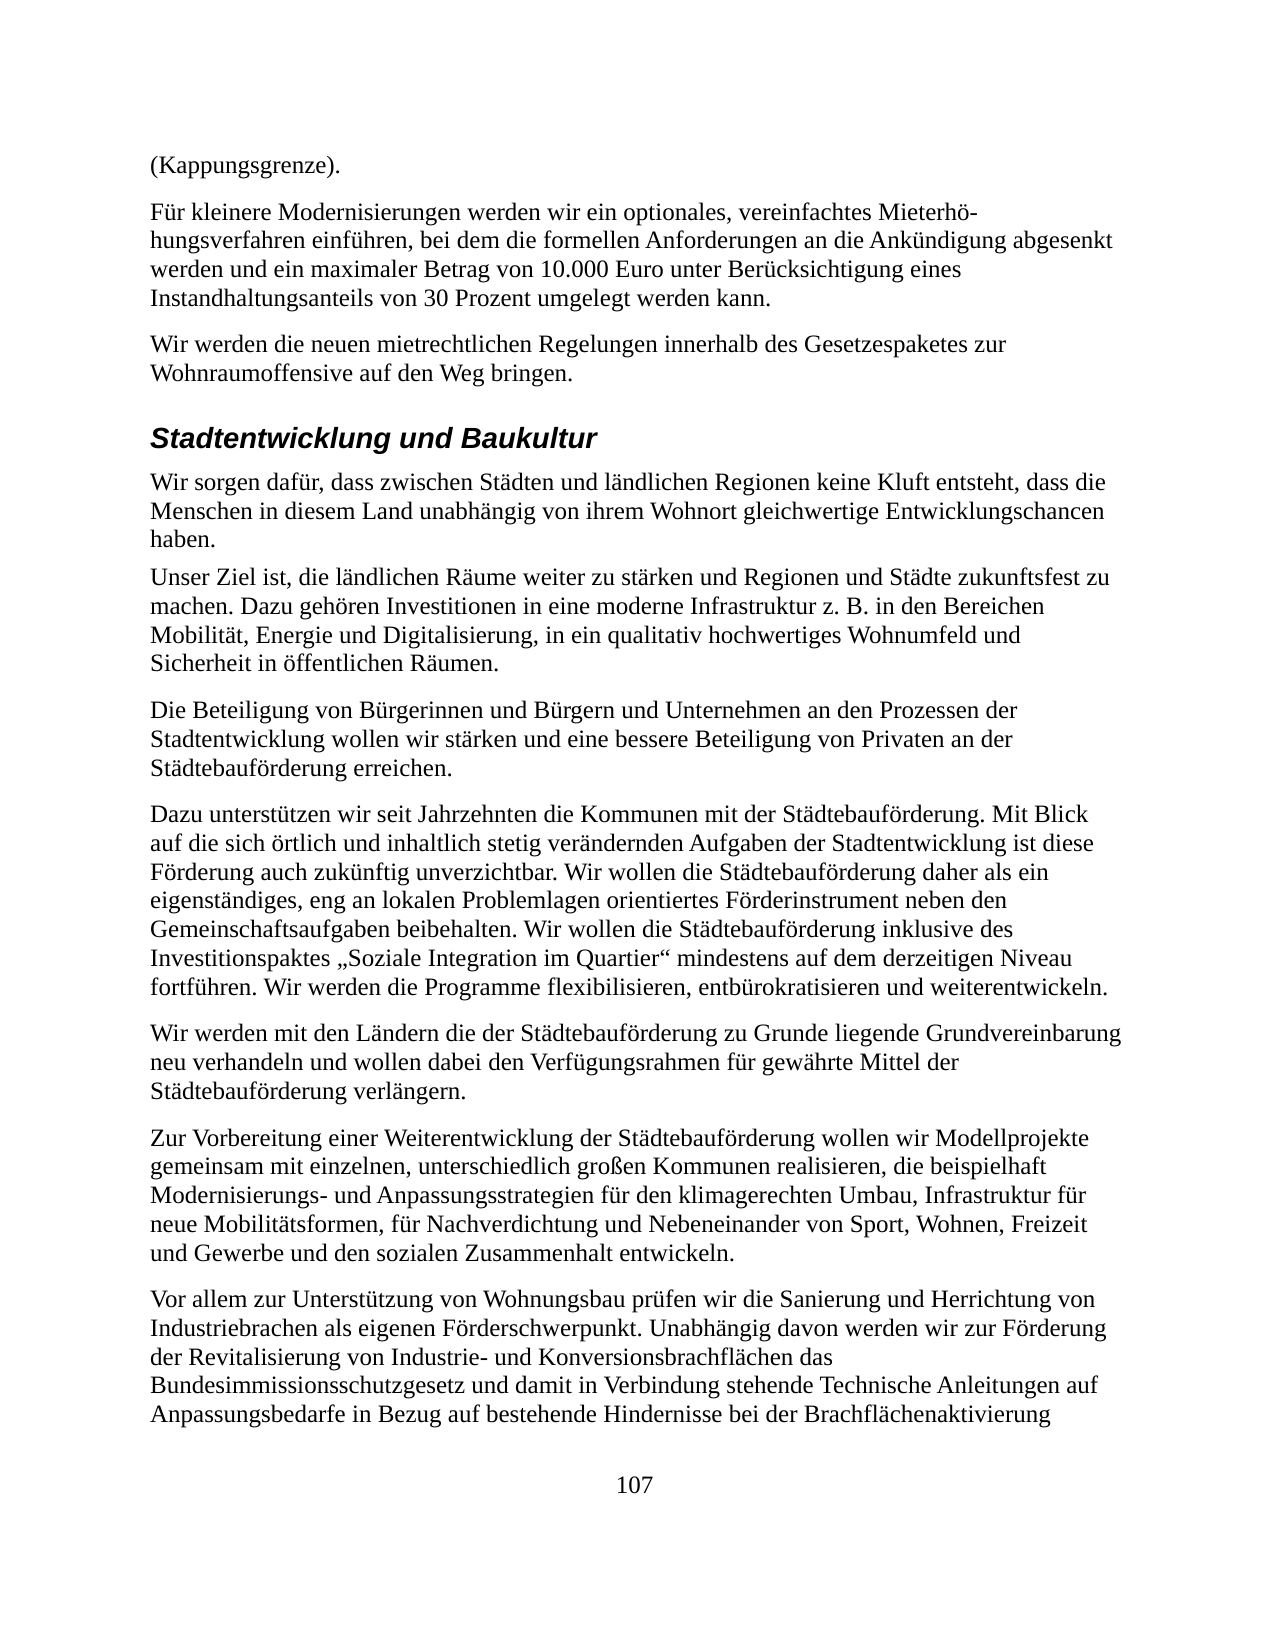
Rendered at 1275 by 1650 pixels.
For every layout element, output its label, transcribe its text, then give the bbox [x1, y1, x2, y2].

text Wir werden die neuen mietrechtlichen Regelungen innerhalb des Gesetzespaketes zur Wohnraumoffensive auf den Weg bringen. [150, 329, 1125, 387]
text (Kappungsgrenze). [150, 150, 1125, 179]
text Die Beteiligung von Bürgerinnen und Bürgern und Unternehmen an den Prozessen der Stadtentwicklung wollen wir stärken und eine bessere Beteiligung von Privaten an der Städtebauförderung erreichen. [150, 695, 1125, 781]
text Vor allem zur Unterstützung von Wohnungsbau prüfen wir die Sanierung und Herrichtung von Industriebrachen als eigenen Förderschwerpunkt. Unabhängig davon werden wir zur Förderung der Revitalisierung von Industrie- und Konversionsbrachflächen das Bundesimmissionsschutzgesetz und damit in Verbindung stehende Technische Anleitungen auf Anpassungsbedarfe in Bezug auf bestehende Hindernisse bei der Brachflächenaktivierung [150, 1284, 1125, 1428]
text Wir sorgen dafür, dass zwischen Städten und ländlichen Regionen keine Kluft entsteht, dass die Menschen in diesem Land unabhängig von ihrem Wohnort gleichwertige Entwicklungschancen haben. [150, 467, 1125, 553]
text Unser Ziel ist, die ländlichen Räume weiter zu stärken und Regionen und Städte zukunftsfest zu machen. Dazu gehören Investitionen in eine moderne Infrastruktur z. B. in den Bereichen Mobilität, Energie und Digitalisierung, in ein qualitativ hochwertiges Wohnumfeld und Sicherheit in öffentlichen Räumen. [150, 562, 1125, 677]
subtitle Stadtentwicklung und Baukultur [150, 421, 1125, 454]
text Zur Vorbereitung einer Weiterentwicklung der Städtebauförderung wollen wir Modellprojekte gemeinsam mit einzelnen, unterschiedlich großen Kommunen realisieren, die beispielhaft Modernisierungs- und Anpassungsstrategien für den klimagerechten Umbau, Infrastruktur für neue Mobilitätsformen, für Nachverdichtung und Nebeneinander von Sport, Wohnen, Freizeit und Gewerbe und den sozialen Zusammenhalt entwickeln. [150, 1123, 1125, 1266]
text Für kleinere Modernisierungen werden wir ein optionales, vereinfachtes Mieterhö- hungsverfahren einführen, bei dem die formellen Anforderungen an die Ankündigung abgesenkt werden und ein maximaler Betrag von 10.000 Euro unter Berücksichtigung eines Instandhaltungsanteils von 30 Prozent umgelegt werden kann. [150, 197, 1125, 312]
text Dazu unterstützen wir seit Jahrzehnten die Kommunen mit der Städtebauförderung. Mit Blick auf die sich örtlich und inhaltlich stetig verändernden Aufgaben der Stadtentwicklung ist diese Förderung auch zukünftig unverzichtbar. Wir wollen die Städtebauförderung daher als ein eigenständiges, eng an lokalen Problemlagen orientiertes Förderinstrument neben den Gemeinschaftsaufgaben beibehalten. Wir wollen die Städtebauförderung inklusive des Investitionspaktes „Soziale Integration im Quartier“ mindestens auf dem derzeitigen Niveau fortführen. Wir werden die Programme flexibilisieren, entbürokratisieren und weiterentwickeln. [150, 799, 1125, 1001]
text Wir werden mit den Ländern die der Städtebauförderung zu Grunde liegende Grundvereinbarung neu verhandeln und wollen dabei den Verfügungsrahmen für gewährte Mittel der Städtebauförderung verlängern. [150, 1018, 1125, 1105]
